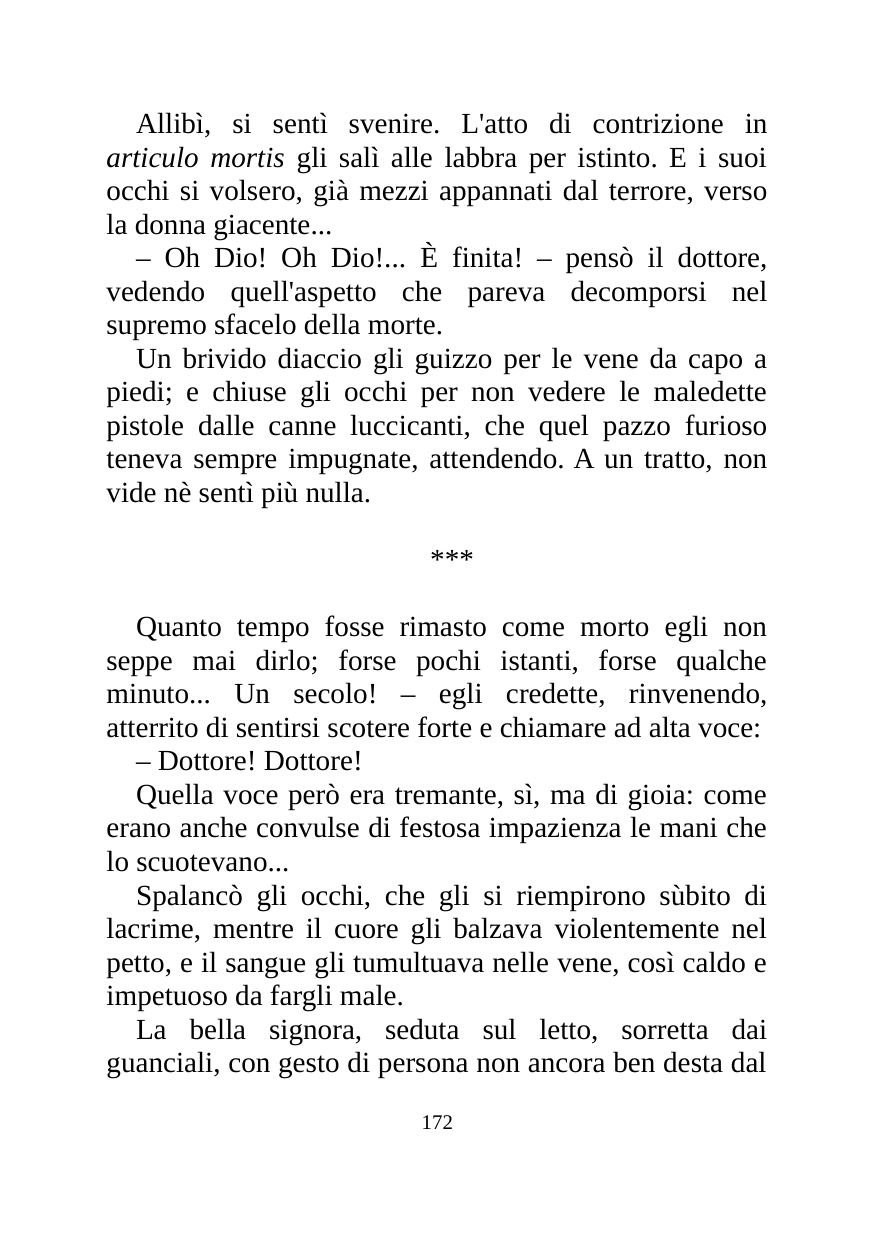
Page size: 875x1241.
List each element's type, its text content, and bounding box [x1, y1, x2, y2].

text *** [106, 542, 768, 576]
text Quanto tempo fosse rimasto come morto egli non seppe mai dirlo; forse pochi istanti, forse qualche minuto... Un secolo! – egli credette, rinvenendo, atterrito di sentirsi scotere forte e chiamare ad alta voce: [106, 609, 768, 743]
text Quella voce però era tremante, sì, ma di gioia: come erano anche convulse di festosa impazienza le mani che lo scuotevano... [106, 777, 768, 878]
text – Dottore! Dottore! [106, 743, 768, 777]
text Allibì, si sentì svenire. L'atto di contrizione in articulo mortis gli salì alle labbra per istinto. E i suoi occhi si volsero, già mezzi appannati dal terrore, verso la donna giacente... [106, 106, 768, 240]
text Spalancò gli occhi, che gli si riempirono sùbito di lacrime, mentre il cuore gli balzava violentemente nel petto, e il sangue gli tumultuava nelle vene, così caldo e impetuoso da fargli male. [106, 878, 768, 1012]
text – Oh Dio! Oh Dio!... È finita! – pensò il dottore, vedendo quell'aspetto che pareva decomporsi nel supremo sfacelo della morte. [106, 240, 768, 341]
text La bella signora, seduta sul letto, sorretta dai guanciali, con gesto di persona non ancora ben desta dal [106, 1012, 768, 1079]
text Un brivido diaccio gli guizzo per le vene da capo a piedi; e chiuse gli occhi per non vedere le maledette pistole dalle canne luccicanti, che quel pazzo furioso teneva sempre impugnate, attendendo. A un tratto, non vide nè sentì più nulla. [106, 341, 768, 509]
